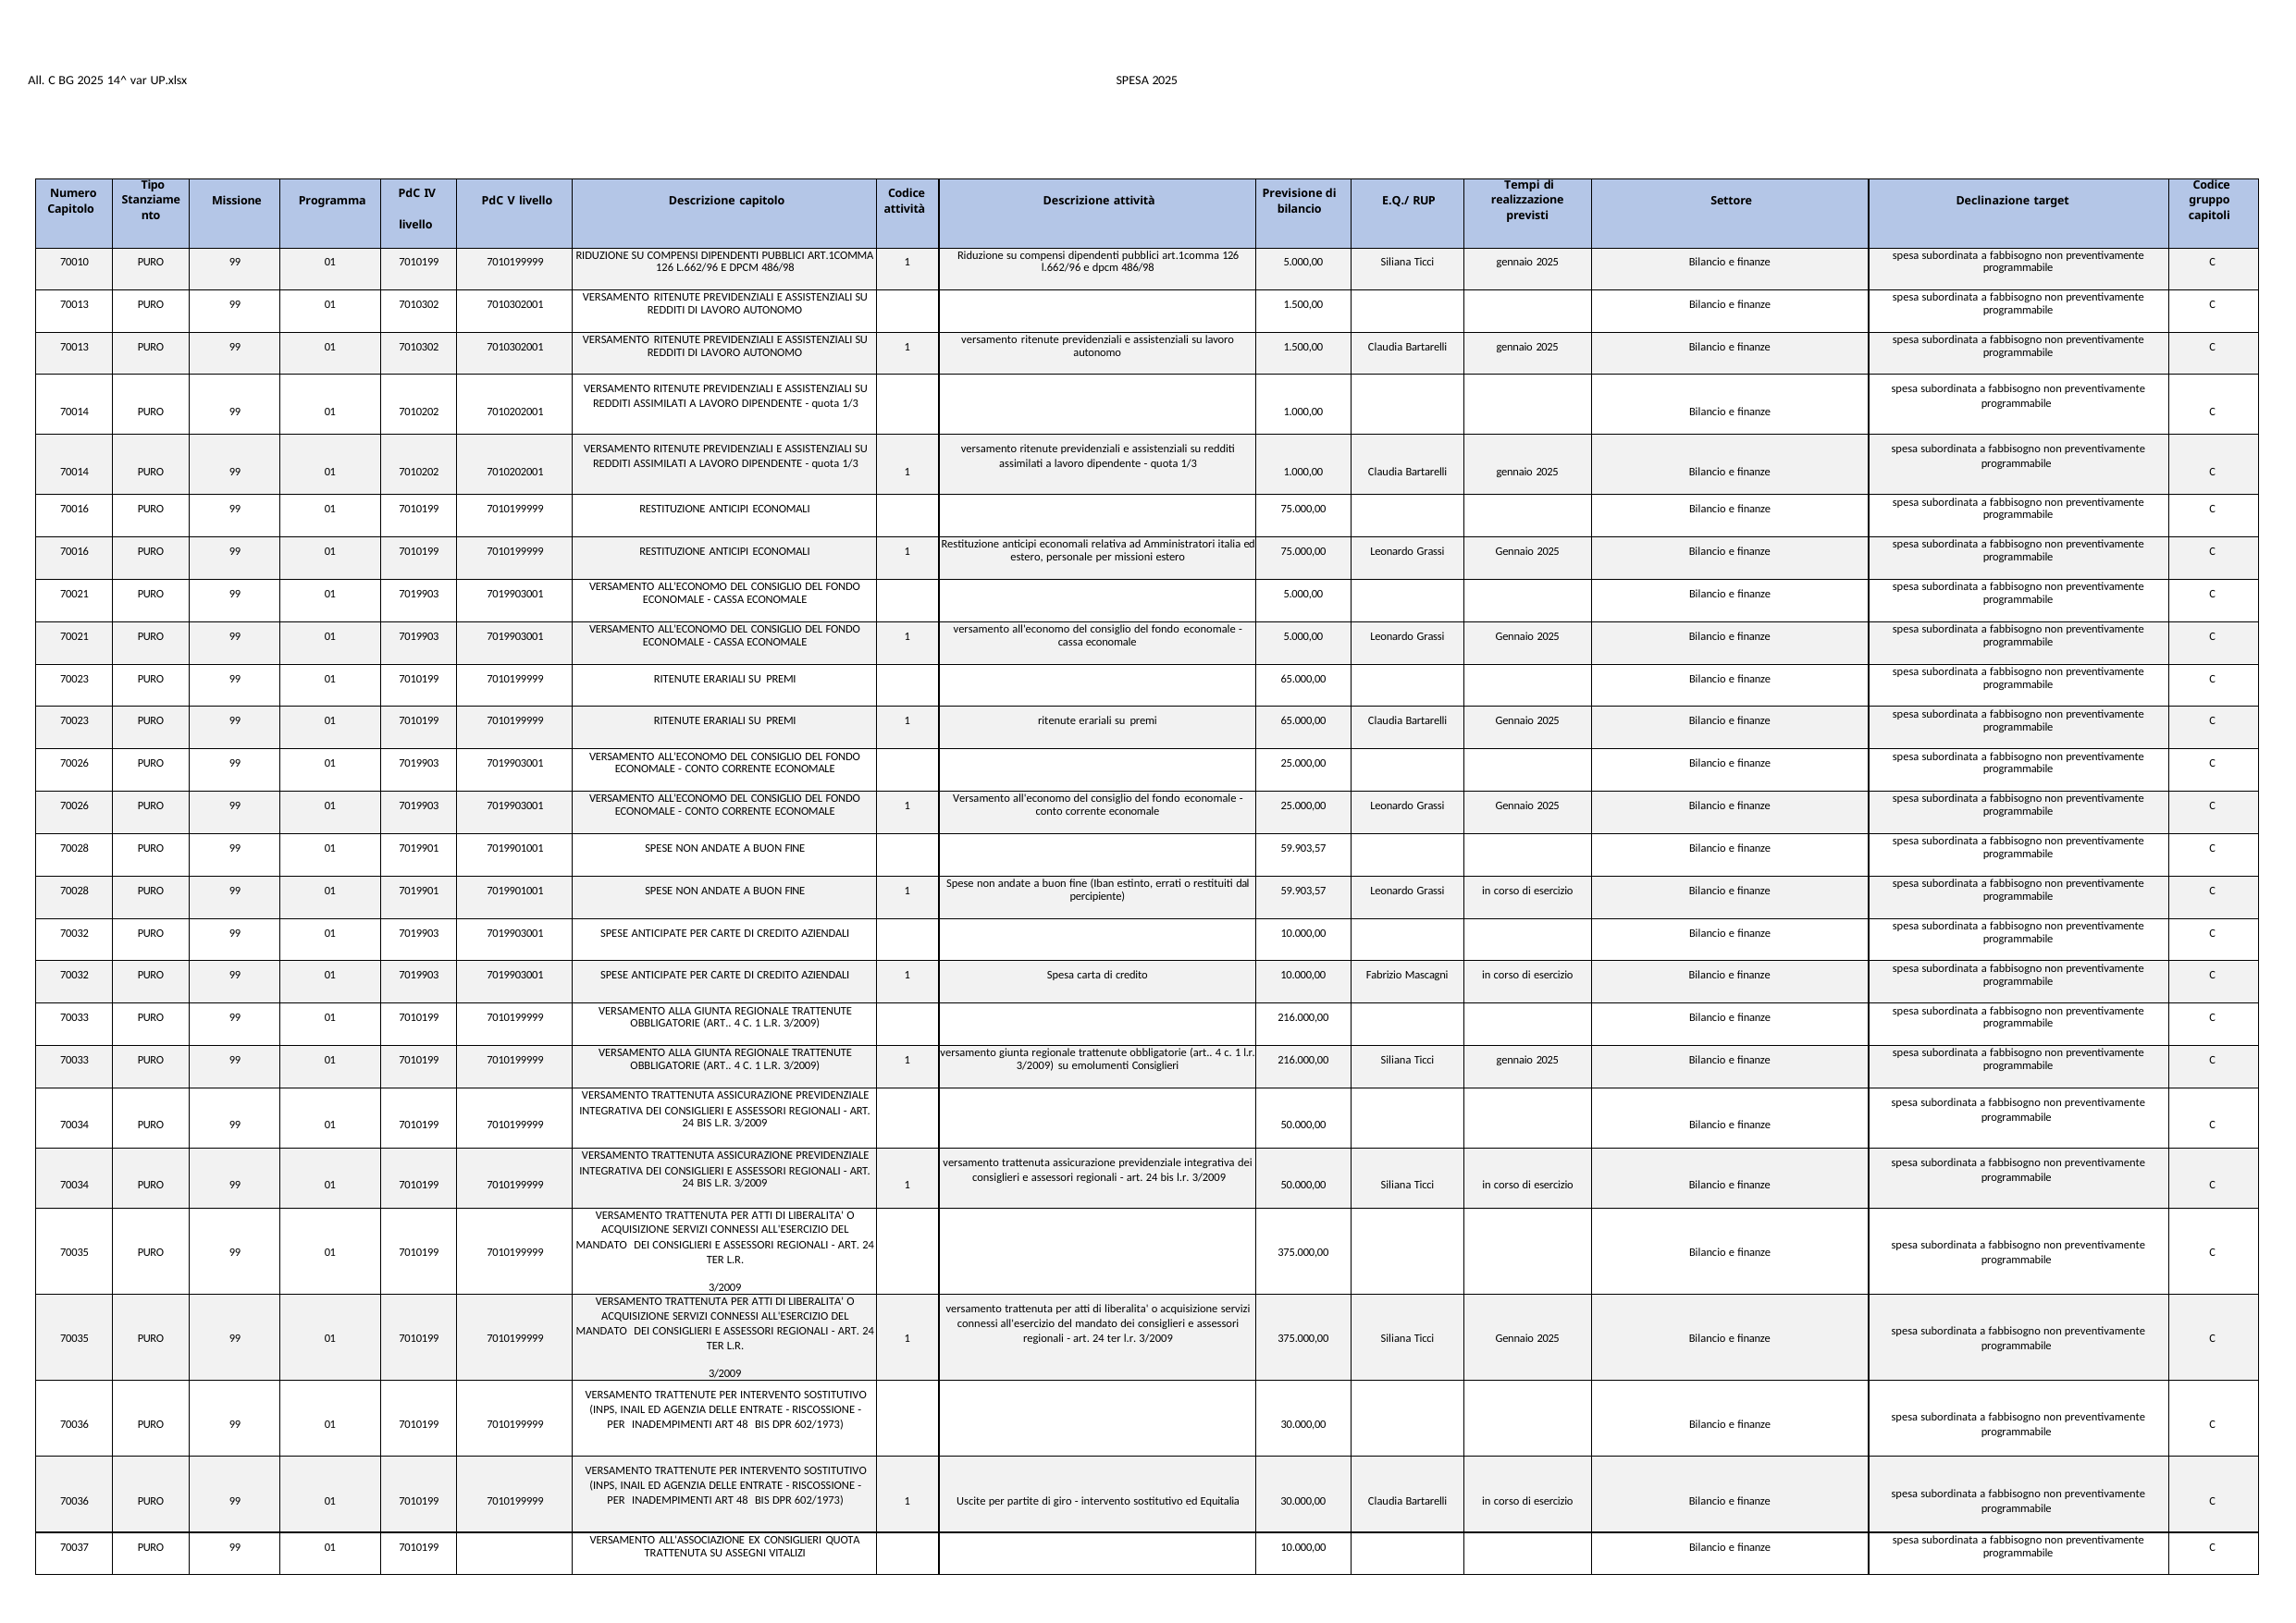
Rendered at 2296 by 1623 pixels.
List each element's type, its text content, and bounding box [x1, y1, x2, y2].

table_cell spesa subordinata a fabbisogno non preventivamente programmabile [1870, 834, 2168, 876]
table_cell versamento all'economo del consiglio del fondo economale - cassa economale [940, 622, 1255, 663]
table_header Descrizione attività [940, 179, 1255, 248]
table_cell [1352, 1533, 1463, 1574]
table_cell 1.500,00 [1256, 333, 1351, 374]
table_cell 7010199999 [457, 1457, 572, 1531]
table_cell 99 [190, 665, 279, 706]
table_cell [1352, 834, 1463, 876]
table_cell [1464, 495, 1591, 536]
table_cell VERSAMENTO ALL'ASSOCIAZIONE EX CONSIGLIERI QUOTA TRATTENUTA SU ASSEGNI VITALIZI [573, 1533, 876, 1574]
table_cell [1352, 1088, 1463, 1148]
table_cell C [2169, 495, 2258, 536]
table_cell Leonardo Grassi [1352, 792, 1463, 833]
table_cell 1 [877, 622, 938, 663]
table_cell 01 [280, 1046, 380, 1088]
table_cell [1464, 834, 1591, 876]
table_cell 1.000,00 [1256, 375, 1351, 434]
table_cell Bilancio e finanze [1592, 919, 1868, 960]
table_cell Bilancio e finanze [1592, 249, 1868, 289]
table_cell 70037 [36, 1533, 112, 1574]
table_cell 7010202001 [457, 435, 572, 494]
table_cell 7010199 [381, 1149, 456, 1208]
table_cell 01 [280, 707, 380, 748]
table_cell [1352, 495, 1463, 536]
table_cell 99 [190, 749, 279, 791]
table_cell PURO [113, 1003, 189, 1045]
table_cell gennaio 2025 [1464, 249, 1591, 289]
table_cell PURO [113, 375, 189, 434]
table_cell 7010199 [381, 1088, 456, 1148]
table_cell C [2169, 1088, 2258, 1148]
table_cell [1352, 1003, 1463, 1045]
table_cell 70023 [36, 707, 112, 748]
table_cell [940, 1088, 1255, 1148]
table_cell 7019903001 [457, 919, 572, 960]
table_cell 01 [280, 333, 380, 374]
table_cell 7019901 [381, 834, 456, 876]
table_cell 7019903 [381, 919, 456, 960]
table_cell gennaio 2025 [1464, 435, 1591, 494]
table_cell C [2169, 1295, 2258, 1380]
table_cell 01 [280, 249, 380, 289]
table_cell versamento giunta regionale trattenute obbligatorie (art.. 4 c. 1 l.r. 3/2009) su emolumenti Consiglieri [940, 1046, 1255, 1088]
table_cell PURO [113, 333, 189, 374]
table_cell in corso di esercizio [1464, 1149, 1591, 1208]
table_cell 1 [877, 1295, 938, 1380]
table_cell VERSAMENTO ALL'ECONOMO DEL CONSIGLIO DEL FONDO ECONOMALE - CASSA ECONOMALE [573, 622, 876, 663]
table_cell PURO [113, 1149, 189, 1208]
table_cell 5.000,00 [1256, 580, 1351, 621]
table_cell [940, 375, 1255, 434]
table_cell 99 [190, 792, 279, 833]
table_cell [1464, 1209, 1591, 1294]
table_cell 99 [190, 435, 279, 494]
table_cell C [2169, 707, 2258, 748]
table_cell 1 [877, 249, 938, 289]
table_header Numero Capitolo [36, 179, 112, 248]
table_cell 1 [877, 537, 938, 579]
table_cell Gennaio 2025 [1464, 622, 1591, 663]
table_cell C [2169, 834, 2258, 876]
table_cell 1 [877, 1457, 938, 1531]
table_cell Bilancio e finanze [1592, 290, 1868, 331]
table_cell 99 [190, 877, 279, 917]
table_cell spesa subordinata a fabbisogno non preventivamente programmabile [1870, 1149, 2168, 1208]
table_cell PURO [113, 1046, 189, 1088]
table_cell 99 [190, 1088, 279, 1148]
table_cell 99 [190, 1046, 279, 1088]
table_cell 7010199 [381, 537, 456, 579]
table_cell Claudia Bartarelli [1352, 435, 1463, 494]
table_cell Bilancio e finanze [1592, 375, 1868, 434]
table_cell Bilancio e finanze [1592, 707, 1868, 748]
table_cell [940, 834, 1255, 876]
table_cell Bilancio e finanze [1592, 333, 1868, 374]
table_header Declinazione target [1870, 179, 2168, 248]
table_cell C [2169, 1046, 2258, 1088]
table_cell [877, 1209, 938, 1294]
table_cell RESTITUZIONE ANTICIPI ECONOMALI [573, 537, 876, 579]
table_cell [940, 495, 1255, 536]
table_cell 1 [877, 435, 938, 494]
table_cell 01 [280, 1209, 380, 1294]
table_cell 99 [190, 834, 279, 876]
table_cell 7010199 [381, 495, 456, 536]
table_cell spesa subordinata a fabbisogno non preventivamente programmabile [1870, 622, 2168, 663]
table_cell Restituzione anticipi economali relativa ad Amministratori italia ed estero, personale per missioni estero [940, 537, 1255, 579]
table_cell [1352, 919, 1463, 960]
table_cell spesa subordinata a fabbisogno non preventivamente programmabile [1870, 1046, 2168, 1088]
table_cell 7010199 [381, 249, 456, 289]
table_cell C [2169, 249, 2258, 289]
table_cell Bilancio e finanze [1592, 435, 1868, 494]
table_cell [1352, 665, 1463, 706]
table_cell 7010302 [381, 333, 456, 374]
table_cell PURO [113, 435, 189, 494]
table_cell 70013 [36, 333, 112, 374]
table_cell 70014 [36, 435, 112, 494]
table_cell Gennaio 2025 [1464, 537, 1591, 579]
table_header Programma [280, 179, 380, 248]
table_cell C [2169, 290, 2258, 331]
table_cell Spesa carta di credito [940, 961, 1255, 1002]
table_cell 70021 [36, 622, 112, 663]
table_cell Claudia Bartarelli [1352, 1457, 1463, 1531]
table_cell Bilancio e finanze [1592, 580, 1868, 621]
table_cell 99 [190, 1533, 279, 1574]
table_cell PURO [113, 665, 189, 706]
table_cell 70026 [36, 749, 112, 791]
table_cell [457, 1533, 572, 1574]
table_cell spesa subordinata a fabbisogno non preventivamente programmabile [1870, 537, 2168, 579]
table_cell VERSAMENTO TRATTENUTA PER ATTI DI LIBERALITA' O ACQUISIZIONE SERVIZI CONNESSI ALL'ESERCIZIO DEL MANDATO DEI CONSIGLIERI E ASSESSORI REGIONALI - ART. 24 TER L.R. 3/2009 [573, 1295, 876, 1380]
table_cell VERSAMENTO TRATTENUTA PER ATTI DI LIBERALITA' O ACQUISIZIONE SERVIZI CONNESSI ALL'ESERCIZIO DEL MANDATO DEI CONSIGLIERI E ASSESSORI REGIONALI - ART. 24 TER L.R. 3/2009 [573, 1209, 876, 1294]
table_cell 375.000,00 [1256, 1295, 1351, 1380]
table_cell 99 [190, 1381, 279, 1456]
table_cell 99 [190, 375, 279, 434]
table_cell 01 [280, 375, 380, 434]
table_cell 99 [190, 707, 279, 748]
table_cell spesa subordinata a fabbisogno non preventivamente programmabile [1870, 961, 2168, 1002]
table_cell 59.903,57 [1256, 877, 1351, 917]
table_cell PURO [113, 495, 189, 536]
table_cell 01 [280, 1381, 380, 1456]
table_cell Bilancio e finanze [1592, 877, 1868, 917]
table_cell 7010202 [381, 375, 456, 434]
table_cell Bilancio e finanze [1592, 1088, 1868, 1148]
table_cell spesa subordinata a fabbisogno non preventivamente programmabile [1870, 375, 2168, 434]
table_cell C [2169, 919, 2258, 960]
table_cell RITENUTE ERARIALI SU PREMI [573, 707, 876, 748]
table_cell [877, 834, 938, 876]
table_cell 70028 [36, 877, 112, 917]
table_cell 7010202 [381, 435, 456, 494]
table_cell Bilancio e finanze [1592, 1533, 1868, 1574]
table_cell 7019903 [381, 749, 456, 791]
table_cell 7010302001 [457, 333, 572, 374]
table_cell 01 [280, 580, 380, 621]
table_cell 01 [280, 1149, 380, 1208]
table_cell [1352, 1209, 1463, 1294]
table_cell 7010199999 [457, 1149, 572, 1208]
table_cell 216.000,00 [1256, 1003, 1351, 1045]
table_cell PURO [113, 834, 189, 876]
table_cell 7010199999 [457, 1381, 572, 1456]
table_cell 7010199 [381, 1533, 456, 1574]
table_cell C [2169, 961, 2258, 1002]
table_cell PURO [113, 877, 189, 917]
table_cell spesa subordinata a fabbisogno non preventivamente programmabile [1870, 919, 2168, 960]
table_cell 99 [190, 961, 279, 1002]
table_cell versamento ritenute previdenziali e assistenziali su redditi assimilati a lavoro dipendente - quota 1/3 [940, 435, 1255, 494]
table_cell [1464, 580, 1591, 621]
table_cell 10.000,00 [1256, 1533, 1351, 1574]
table_cell 70023 [36, 665, 112, 706]
table_cell VERSAMENTO TRATTENUTE PER INTERVENTO SOSTITUTIVO (INPS, INAIL ED AGENZIA DELLE ENTRATE - RISCOSSIONE - PER INADEMPIMENTI ART 48 BIS DPR 602/1973) [573, 1457, 876, 1531]
table_cell 99 [190, 919, 279, 960]
table_header Codice attività [877, 179, 938, 248]
table_cell VERSAMENTO ALLA GIUNTA REGIONALE TRATTENUTE OBBLIGATORIE (ART.. 4 C. 1 L.R. 3/2009) [573, 1003, 876, 1045]
table_cell 25.000,00 [1256, 792, 1351, 833]
table_cell Versamento all'economo del consiglio del fondo economale - conto corrente economale [940, 792, 1255, 833]
table_cell 70033 [36, 1046, 112, 1088]
table_cell spesa subordinata a fabbisogno non preventivamente programmabile [1870, 1003, 2168, 1045]
table_cell spesa subordinata a fabbisogno non preventivamente programmabile [1870, 792, 2168, 833]
table_cell 75.000,00 [1256, 495, 1351, 536]
table_cell 7010199 [381, 1295, 456, 1380]
table_cell 5.000,00 [1256, 622, 1351, 663]
table_cell PURO [113, 290, 189, 331]
table_cell 7010202001 [457, 375, 572, 434]
table_cell 7010199999 [457, 665, 572, 706]
table_cell 50.000,00 [1256, 1149, 1351, 1208]
table_cell PURO [113, 1457, 189, 1531]
table_cell 99 [190, 622, 279, 663]
table_cell 99 [190, 495, 279, 536]
table_cell Riduzione su compensi dipendenti pubblici art.1comma 126 l.662/96 e dpcm 486/98 [940, 249, 1255, 289]
table_cell 99 [190, 249, 279, 289]
table_cell 70035 [36, 1209, 112, 1294]
table_cell 59.903,57 [1256, 834, 1351, 876]
table_cell SPESE ANTICIPATE PER CARTE DI CREDITO AZIENDALI [573, 919, 876, 960]
table_cell 7010199 [381, 1046, 456, 1088]
table_cell [877, 495, 938, 536]
table_header E.Q./ RUP [1352, 179, 1463, 248]
table_cell C [2169, 1149, 2258, 1208]
table_cell C [2169, 333, 2258, 374]
table_cell 70014 [36, 375, 112, 434]
table_cell 7010199999 [457, 249, 572, 289]
table_cell 01 [280, 537, 380, 579]
table_cell [877, 290, 938, 331]
table_cell Leonardo Grassi [1352, 622, 1463, 663]
table_cell 216.000,00 [1256, 1046, 1351, 1088]
table_cell SPESE ANTICIPATE PER CARTE DI CREDITO AZIENDALI [573, 961, 876, 1002]
table_cell versamento trattenuta per atti di liberalita' o acquisizione servizi connessi all'esercizio del mandato dei consiglieri e assessori regionali - art. 24 ter l.r. 3/2009 [940, 1295, 1255, 1380]
table_cell Bilancio e finanze [1592, 665, 1868, 706]
table_cell [877, 1381, 938, 1456]
table_cell Bilancio e finanze [1592, 792, 1868, 833]
table_cell PURO [113, 537, 189, 579]
table_cell 7010199999 [457, 1003, 572, 1045]
table_cell [877, 1533, 938, 1574]
table_cell 7010199 [381, 665, 456, 706]
table_cell 7010199999 [457, 1046, 572, 1088]
table_cell PURO [113, 1209, 189, 1294]
table_cell 7019903001 [457, 622, 572, 663]
table_cell 1 [877, 1046, 938, 1088]
table_header Codice gruppo capitoli [2169, 179, 2258, 248]
table_cell 25.000,00 [1256, 749, 1351, 791]
table_cell spesa subordinata a fabbisogno non preventivamente programmabile [1870, 1533, 2168, 1574]
table_cell Bilancio e finanze [1592, 622, 1868, 663]
table_cell PURO [113, 1295, 189, 1380]
table_cell 7010199999 [457, 1295, 572, 1380]
table_cell [877, 1003, 938, 1045]
table_cell 01 [280, 1533, 380, 1574]
table_cell [1352, 375, 1463, 434]
table_cell VERSAMENTO ALL'ECONOMO DEL CONSIGLIO DEL FONDO ECONOMALE - CONTO CORRENTE ECONOMALE [573, 749, 876, 791]
table_cell 50.000,00 [1256, 1088, 1351, 1148]
table_cell 7019901001 [457, 877, 572, 917]
table_cell [940, 1003, 1255, 1045]
table_cell VERSAMENTO TRATTENUTE PER INTERVENTO SOSTITUTIVO (INPS, INAIL ED AGENZIA DELLE ENTRATE - RISCOSSIONE - PER INADEMPIMENTI ART 48 BIS DPR 602/1973) [573, 1381, 876, 1456]
table_cell C [2169, 1457, 2258, 1531]
table_cell 30.000,00 [1256, 1381, 1351, 1456]
table_cell PURO [113, 749, 189, 791]
table_cell 01 [280, 792, 380, 833]
table_cell C [2169, 1533, 2258, 1574]
table_cell 65.000,00 [1256, 665, 1351, 706]
table_cell SPESE NON ANDATE A BUON FINE [573, 877, 876, 917]
table_cell [1464, 375, 1591, 434]
table_cell 70032 [36, 961, 112, 1002]
table_cell 7019901 [381, 877, 456, 917]
table_cell 7019903001 [457, 749, 572, 791]
table_cell C [2169, 537, 2258, 579]
table_cell C [2169, 1003, 2258, 1045]
table_cell [940, 1209, 1255, 1294]
table_cell Gennaio 2025 [1464, 707, 1591, 748]
table_cell 7010199 [381, 1209, 456, 1294]
table_cell Claudia Bartarelli [1352, 707, 1463, 748]
table_cell 70032 [36, 919, 112, 960]
table_cell 7019903 [381, 792, 456, 833]
table_cell 01 [280, 435, 380, 494]
table_cell 01 [280, 961, 380, 1002]
table_cell [1464, 1533, 1591, 1574]
table_cell spesa subordinata a fabbisogno non preventivamente programmabile [1870, 707, 2168, 748]
table_header PdC IV livello [381, 179, 456, 248]
table_cell [877, 665, 938, 706]
table_cell Leonardo Grassi [1352, 877, 1463, 917]
table_cell PURO [113, 961, 189, 1002]
table_cell [940, 290, 1255, 331]
table_cell 01 [280, 495, 380, 536]
table_cell in corso di esercizio [1464, 1457, 1591, 1531]
table_cell gennaio 2025 [1464, 333, 1591, 374]
table_cell [940, 580, 1255, 621]
table_header Missione [190, 179, 279, 248]
table_cell 01 [280, 919, 380, 960]
table_cell [940, 1533, 1255, 1574]
table_cell 01 [280, 1457, 380, 1531]
table_cell Bilancio e finanze [1592, 1295, 1868, 1380]
table_cell 70026 [36, 792, 112, 833]
table_cell 7010199999 [457, 1209, 572, 1294]
table_cell 01 [280, 1088, 380, 1148]
table_cell 70036 [36, 1457, 112, 1531]
table_cell 1 [877, 707, 938, 748]
table_cell 1.500,00 [1256, 290, 1351, 331]
table_cell [1352, 290, 1463, 331]
table_cell RIDUZIONE SU COMPENSI DIPENDENTI PUBBLICI ART.1COMMA 126 L.662/96 E DPCM 486/98 [573, 249, 876, 289]
table_cell spesa subordinata a fabbisogno non preventivamente programmabile [1870, 333, 2168, 374]
table_header Settore [1592, 179, 1868, 248]
table_cell spesa subordinata a fabbisogno non preventivamente programmabile [1870, 1381, 2168, 1456]
table_cell 99 [190, 1003, 279, 1045]
table_cell 70033 [36, 1003, 112, 1045]
table_cell SPESE NON ANDATE A BUON FINE [573, 834, 876, 876]
table_cell 70034 [36, 1149, 112, 1208]
table_cell [940, 665, 1255, 706]
table_cell 7010199999 [457, 537, 572, 579]
table_cell 7010199 [381, 707, 456, 748]
table_cell C [2169, 792, 2258, 833]
table_cell 1 [877, 877, 938, 917]
table_cell 7019901001 [457, 834, 572, 876]
table_cell 1 [877, 1149, 938, 1208]
table_header Tempi di realizzazione previsti [1464, 179, 1591, 248]
table_cell 7010199999 [457, 495, 572, 536]
table_cell 70016 [36, 537, 112, 579]
table_cell 99 [190, 1295, 279, 1380]
table_cell 01 [280, 665, 380, 706]
table_cell 70028 [36, 834, 112, 876]
table_cell 7010199 [381, 1381, 456, 1456]
table_cell [1464, 1003, 1591, 1045]
table_cell Bilancio e finanze [1592, 495, 1868, 536]
table_cell spesa subordinata a fabbisogno non preventivamente programmabile [1870, 1088, 2168, 1148]
table_cell 7010302 [381, 290, 456, 331]
table_cell 70016 [36, 495, 112, 536]
table_cell VERSAMENTO ALL'ECONOMO DEL CONSIGLIO DEL FONDO ECONOMALE - CASSA ECONOMALE [573, 580, 876, 621]
table_cell Bilancio e finanze [1592, 1003, 1868, 1045]
table_cell [877, 1088, 938, 1148]
table_cell spesa subordinata a fabbisogno non preventivamente programmabile [1870, 1295, 2168, 1380]
table_cell C [2169, 749, 2258, 791]
table_cell 7010199 [381, 1003, 456, 1045]
table_cell PURO [113, 919, 189, 960]
table_cell spesa subordinata a fabbisogno non preventivamente programmabile [1870, 665, 2168, 706]
table_cell 7010199999 [457, 707, 572, 748]
table_cell spesa subordinata a fabbisogno non preventivamente programmabile [1870, 580, 2168, 621]
table_cell PURO [113, 1533, 189, 1574]
table_cell 7010199 [381, 1457, 456, 1531]
table_cell Siliana Ticci [1352, 249, 1463, 289]
table_header Previsione di bilancio [1256, 179, 1351, 248]
table_cell [1464, 749, 1591, 791]
table_cell Bilancio e finanze [1592, 1209, 1868, 1294]
table_cell spesa subordinata a fabbisogno non preventivamente programmabile [1870, 435, 2168, 494]
table_cell 65.000,00 [1256, 707, 1351, 748]
table_cell Gennaio 2025 [1464, 792, 1591, 833]
table_cell [1352, 580, 1463, 621]
table_cell 01 [280, 834, 380, 876]
table_cell [1464, 290, 1591, 331]
table_cell Siliana Ticci [1352, 1046, 1463, 1088]
table_cell 1 [877, 961, 938, 1002]
table_cell Bilancio e finanze [1592, 961, 1868, 1002]
table_cell C [2169, 1209, 2258, 1294]
table_cell Claudia Bartarelli [1352, 333, 1463, 374]
table_cell 99 [190, 537, 279, 579]
table_cell PURO [113, 622, 189, 663]
table_cell PURO [113, 580, 189, 621]
table_cell 30.000,00 [1256, 1457, 1351, 1531]
table_cell 99 [190, 580, 279, 621]
table_cell spesa subordinata a fabbisogno non preventivamente programmabile [1870, 249, 2168, 289]
table_cell VERSAMENTO RITENUTE PREVIDENZIALI E ASSISTENZIALI SU REDDITI ASSIMILATI A LAVORO DIPENDENTE - quota 1/3 [573, 435, 876, 494]
table_cell Gennaio 2025 [1464, 1295, 1591, 1380]
table_cell C [2169, 435, 2258, 494]
table_cell Bilancio e finanze [1592, 1149, 1868, 1208]
table_cell Bilancio e finanze [1592, 537, 1868, 579]
table_cell RITENUTE ERARIALI SU PREMI [573, 665, 876, 706]
table_cell 1.000,00 [1256, 435, 1351, 494]
table_cell 70036 [36, 1381, 112, 1456]
table_cell spesa subordinata a fabbisogno non preventivamente programmabile [1870, 1457, 2168, 1531]
table_cell [877, 919, 938, 960]
table_cell 1 [877, 792, 938, 833]
table_cell C [2169, 622, 2258, 663]
table_cell VERSAMENTO ALL'ECONOMO DEL CONSIGLIO DEL FONDO ECONOMALE - CONTO CORRENTE ECONOMALE [573, 792, 876, 833]
table_cell Bilancio e finanze [1592, 1046, 1868, 1088]
table_cell 01 [280, 749, 380, 791]
table_cell 99 [190, 1457, 279, 1531]
table_cell Bilancio e finanze [1592, 1457, 1868, 1531]
table_cell [1464, 665, 1591, 706]
table_cell Bilancio e finanze [1592, 749, 1868, 791]
table_cell VERSAMENTO TRATTENUTA ASSICURAZIONE PREVIDENZIALE INTEGRATIVA DEI CONSIGLIERI E ASSESSORI REGIONALI - ART. 24 BIS L.R. 3/2009 [573, 1149, 876, 1208]
table_cell 1 [877, 333, 938, 374]
table_cell 10.000,00 [1256, 961, 1351, 1002]
table_header Descrizione capitolo [573, 179, 876, 248]
table_cell [877, 749, 938, 791]
table_cell PURO [113, 1088, 189, 1148]
table_cell 7019903001 [457, 961, 572, 1002]
table_header PdC V livello [457, 179, 572, 248]
table_cell PURO [113, 1381, 189, 1456]
table_cell spesa subordinata a fabbisogno non preventivamente programmabile [1870, 495, 2168, 536]
table_cell PURO [113, 792, 189, 833]
table_header Tipo Stanziame nto [113, 179, 189, 248]
table_cell VERSAMENTO TRATTENUTA ASSICURAZIONE PREVIDENZIALE INTEGRATIVA DEI CONSIGLIERI E ASSESSORI REGIONALI - ART. 24 BIS L.R. 3/2009 [573, 1088, 876, 1148]
table_cell PURO [113, 249, 189, 289]
table_cell VERSAMENTO RITENUTE PREVIDENZIALI E ASSISTENZIALI SU REDDITI ASSIMILATI A LAVORO DIPENDENTE - quota 1/3 [573, 375, 876, 434]
table_cell Uscite per partite di giro - intervento sostitutivo ed Equitalia [940, 1457, 1255, 1531]
table_cell [1352, 1381, 1463, 1456]
table_cell 01 [280, 1003, 380, 1045]
table_cell 7019903 [381, 580, 456, 621]
table_cell VERSAMENTO ALLA GIUNTA REGIONALE TRATTENUTE OBBLIGATORIE (ART.. 4 C. 1 L.R. 3/2009) [573, 1046, 876, 1088]
table_cell 10.000,00 [1256, 919, 1351, 960]
table_cell C [2169, 665, 2258, 706]
table_cell 01 [280, 290, 380, 331]
table_cell Siliana Ticci [1352, 1149, 1463, 1208]
table_cell [877, 375, 938, 434]
table_cell C [2169, 580, 2258, 621]
table_cell spesa subordinata a fabbisogno non preventivamente programmabile [1870, 290, 2168, 331]
table_cell spesa subordinata a fabbisogno non preventivamente programmabile [1870, 877, 2168, 917]
table_cell 5.000,00 [1256, 249, 1351, 289]
table_cell 01 [280, 1295, 380, 1380]
table_cell ritenute erariali su premi [940, 707, 1255, 748]
table_cell Leonardo Grassi [1352, 537, 1463, 579]
table_cell 70035 [36, 1295, 112, 1380]
table_cell C [2169, 375, 2258, 434]
table_cell 7019903001 [457, 792, 572, 833]
table_cell [877, 580, 938, 621]
table_cell C [2169, 1381, 2258, 1456]
table_cell 01 [280, 877, 380, 917]
table_cell Siliana Ticci [1352, 1295, 1463, 1380]
table_cell 99 [190, 333, 279, 374]
table_cell 75.000,00 [1256, 537, 1351, 579]
table_cell [1464, 919, 1591, 960]
table_cell [1464, 1088, 1591, 1148]
table_cell versamento ritenute previdenziali e assistenziali su lavoro autonomo [940, 333, 1255, 374]
table_cell in corso di esercizio [1464, 961, 1591, 1002]
table_cell 7019903 [381, 961, 456, 1002]
table_cell RESTITUZIONE ANTICIPI ECONOMALI [573, 495, 876, 536]
table_cell 375.000,00 [1256, 1209, 1351, 1294]
table_cell 7019903001 [457, 580, 572, 621]
table_cell [940, 1381, 1255, 1456]
table_cell [1352, 749, 1463, 791]
table_cell in corso di esercizio [1464, 877, 1591, 917]
table_cell [940, 919, 1255, 960]
table_cell 70034 [36, 1088, 112, 1148]
table_cell 7019903 [381, 622, 456, 663]
table_cell 7010199999 [457, 1088, 572, 1148]
table_cell gennaio 2025 [1464, 1046, 1591, 1088]
table_cell Bilancio e finanze [1592, 834, 1868, 876]
table_cell 70010 [36, 249, 112, 289]
table_cell Fabrizio Mascagni [1352, 961, 1463, 1002]
table_cell Bilancio e finanze [1592, 1381, 1868, 1456]
table_cell VERSAMENTO RITENUTE PREVIDENZIALI E ASSISTENZIALI SU REDDITI DI LAVORO AUTONOMO [573, 333, 876, 374]
table_cell C [2169, 877, 2258, 917]
table_cell VERSAMENTO RITENUTE PREVIDENZIALI E ASSISTENZIALI SU REDDITI DI LAVORO AUTONOMO [573, 290, 876, 331]
table_cell 99 [190, 1149, 279, 1208]
table_cell PURO [113, 707, 189, 748]
table_cell spesa subordinata a fabbisogno non preventivamente programmabile [1870, 749, 2168, 791]
table_cell Spese non andate a buon fine (Iban estinto, errati o restituiti dal percipiente) [940, 877, 1255, 917]
table_cell 01 [280, 622, 380, 663]
table_cell 70013 [36, 290, 112, 331]
table_cell [940, 749, 1255, 791]
table_cell 99 [190, 1209, 279, 1294]
table_cell versamento trattenuta assicurazione previdenziale integrativa dei consiglieri e assessori regionali - art. 24 bis l.r. 3/2009 [940, 1149, 1255, 1208]
table_cell [1464, 1381, 1591, 1456]
table_cell 99 [190, 290, 279, 331]
table_cell spesa subordinata a fabbisogno non preventivamente programmabile [1870, 1209, 2168, 1294]
table_cell 7010302001 [457, 290, 572, 331]
table_cell 70021 [36, 580, 112, 621]
